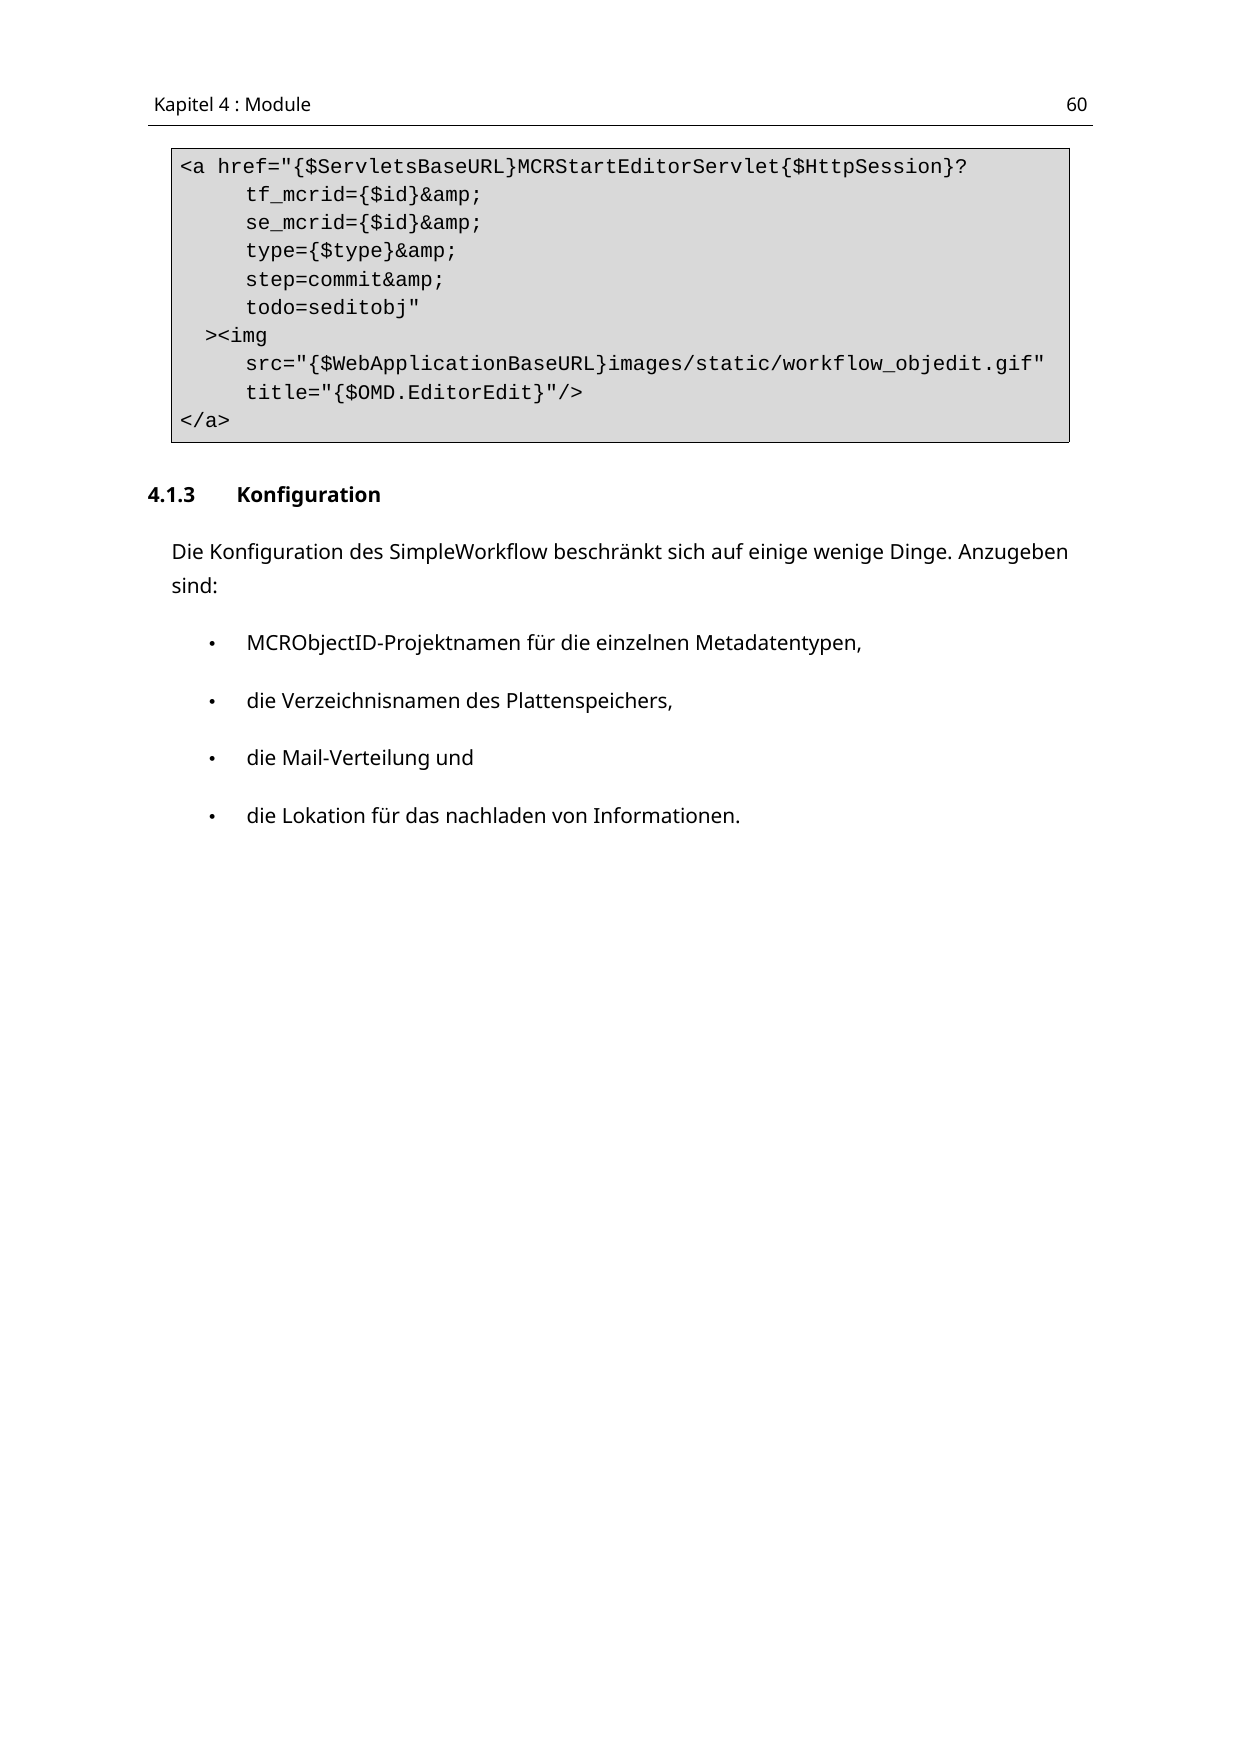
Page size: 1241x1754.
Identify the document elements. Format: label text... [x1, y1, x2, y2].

list die Lokation für das nachladen von Informationen. [209, 801, 1069, 829]
text Die Konfiguration des SimpleWorkflow beschränkt sich auf einige wenige Dinge. Anzugeben sind: [171, 537, 1069, 599]
subtitle Konfiguration [148, 480, 1092, 508]
list die Mail-Verteilung und [209, 743, 1069, 772]
list MCRObjectID-Projektnamen für die einzelnen Metadatentypen, [209, 628, 1069, 657]
text <a href="{$ServletsBaseURL}MCRStartEditorServlet{$HttpSession}? tf_mcrid={$id}&amp; se_mcrid={$id}&amp; type={$type}&amp; step=commit&amp; todo=seditobj" ><img src="{$WebApplicationBaseURL}images/static/workflow_objedit.gif" title="{$OMD.EditorEdit}"/> </a> [172, 149, 1069, 442]
list die Verzeichnisnamen des Plattenspeichers, [209, 686, 1069, 714]
